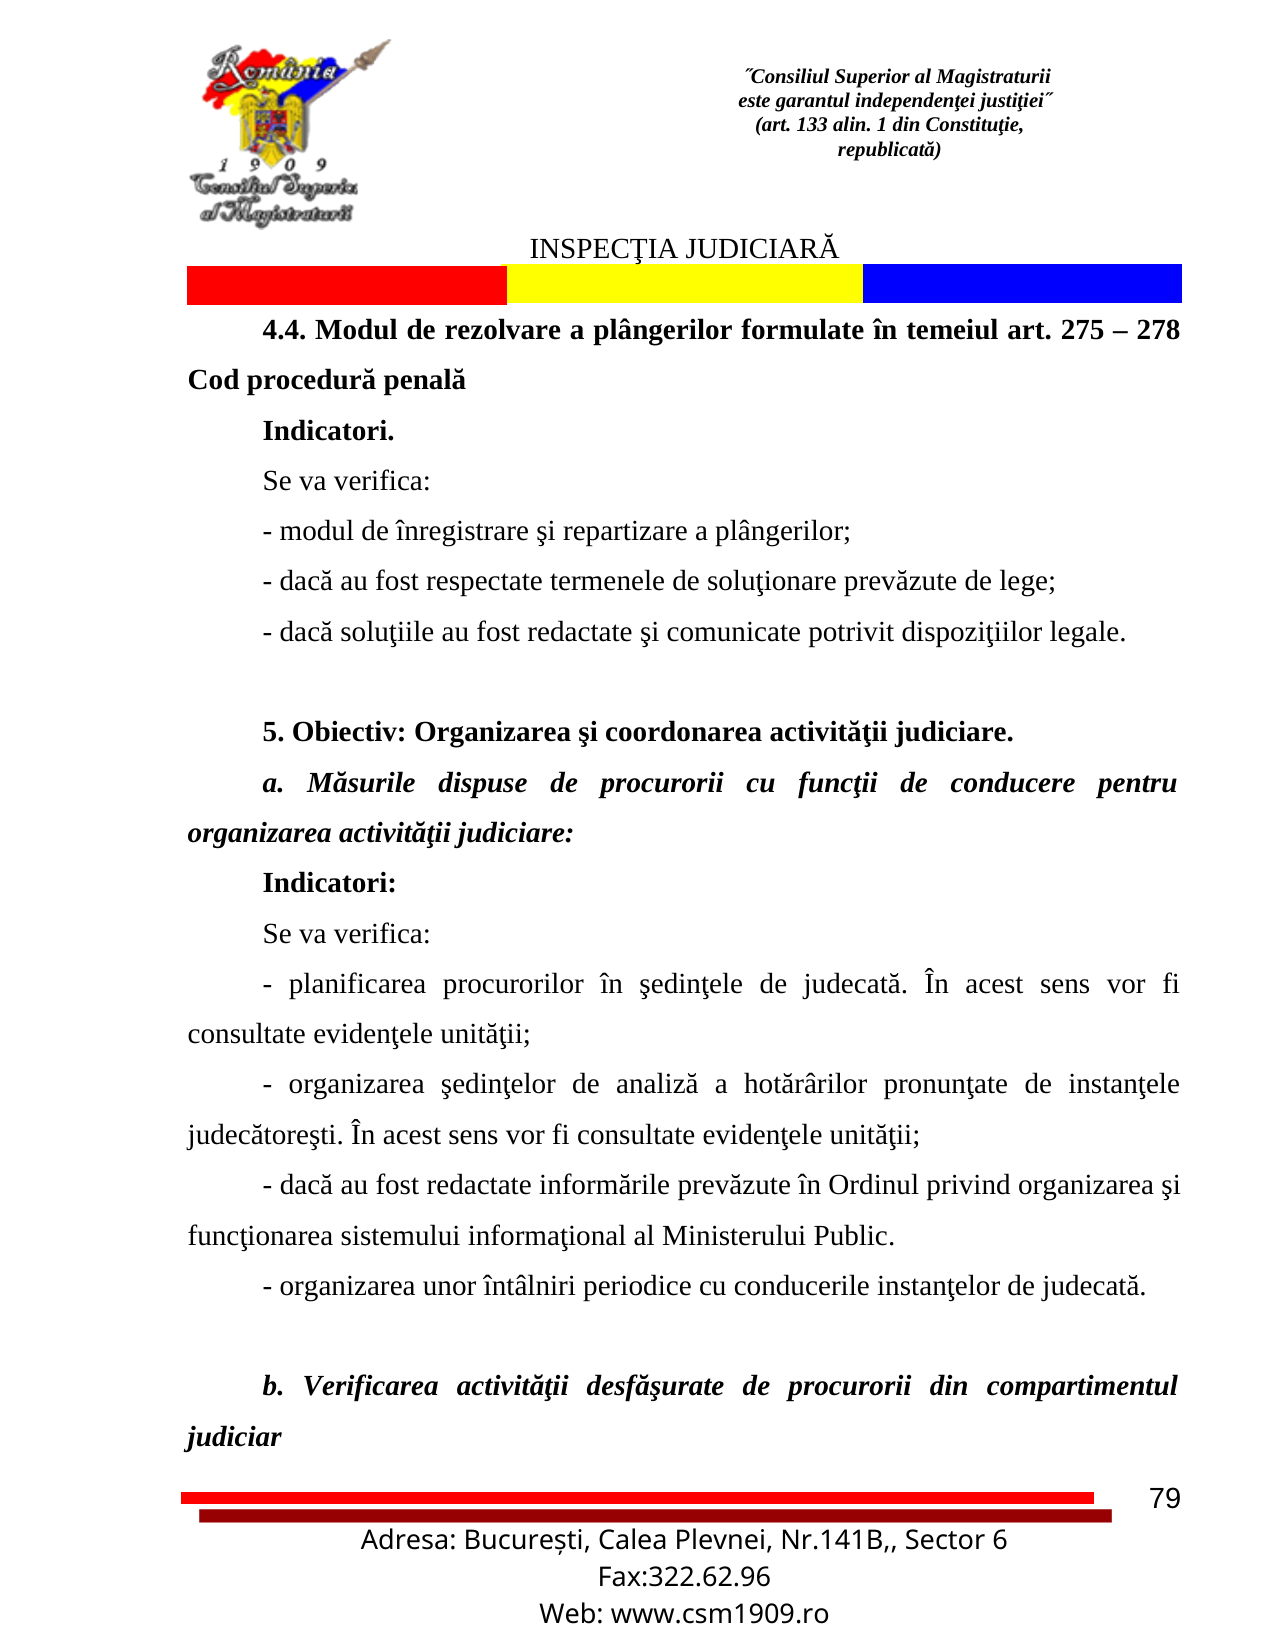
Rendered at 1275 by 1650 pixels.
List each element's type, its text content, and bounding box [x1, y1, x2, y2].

text 4.4. Modul de rezolvare a plângerilor formulate în temeiul art. 275 – 278 Cod procedură penală [187, 312, 1181, 396]
text Indicatori: [187, 865, 1181, 899]
text Se va verifica: [187, 463, 1181, 496]
text - planificarea procurorilor în şedinţele de judecată. În acest sens vor fi consultate evidenţele unităţii; [187, 966, 1181, 1050]
text b. Verificarea activităţii desfăşurate de procurorii din compartimentul judiciar [187, 1368, 1181, 1452]
text - dacă au fost respectate termenele de soluţionare prevăzute de lege; [187, 563, 1181, 597]
text Se va verifica: [187, 916, 1181, 949]
text - dacă au fost redactate informările prevăzute în Ordinul privind organizarea şi funcţionarea sistemului informaţional al Ministerului Public. [187, 1167, 1181, 1251]
text a. Măsurile dispuse de procurorii cu funcţii de conducere pentru organizarea activităţii judiciare: [187, 765, 1181, 849]
text Indicatori. [187, 413, 1181, 446]
text 5. Obiectiv: Organizarea şi coordonarea activităţii judiciare. [187, 714, 1181, 748]
text - organizarea şedinţelor de analiză a hotărârilor pronunţate de instanţele judecătoreşti. În acest sens vor fi consultate evidenţele unităţii; [187, 1067, 1181, 1151]
picture [189, 39, 393, 230]
text - modul de înregistrare şi repartizare a plângerilor; [187, 513, 1181, 547]
text - dacă soluţiile au fost redactate şi comunicate potrivit dispoziţiilor legale. [187, 614, 1181, 647]
text - organizarea unor întâlniri periodice cu conducerile instanţelor de judecată. [187, 1268, 1181, 1301]
